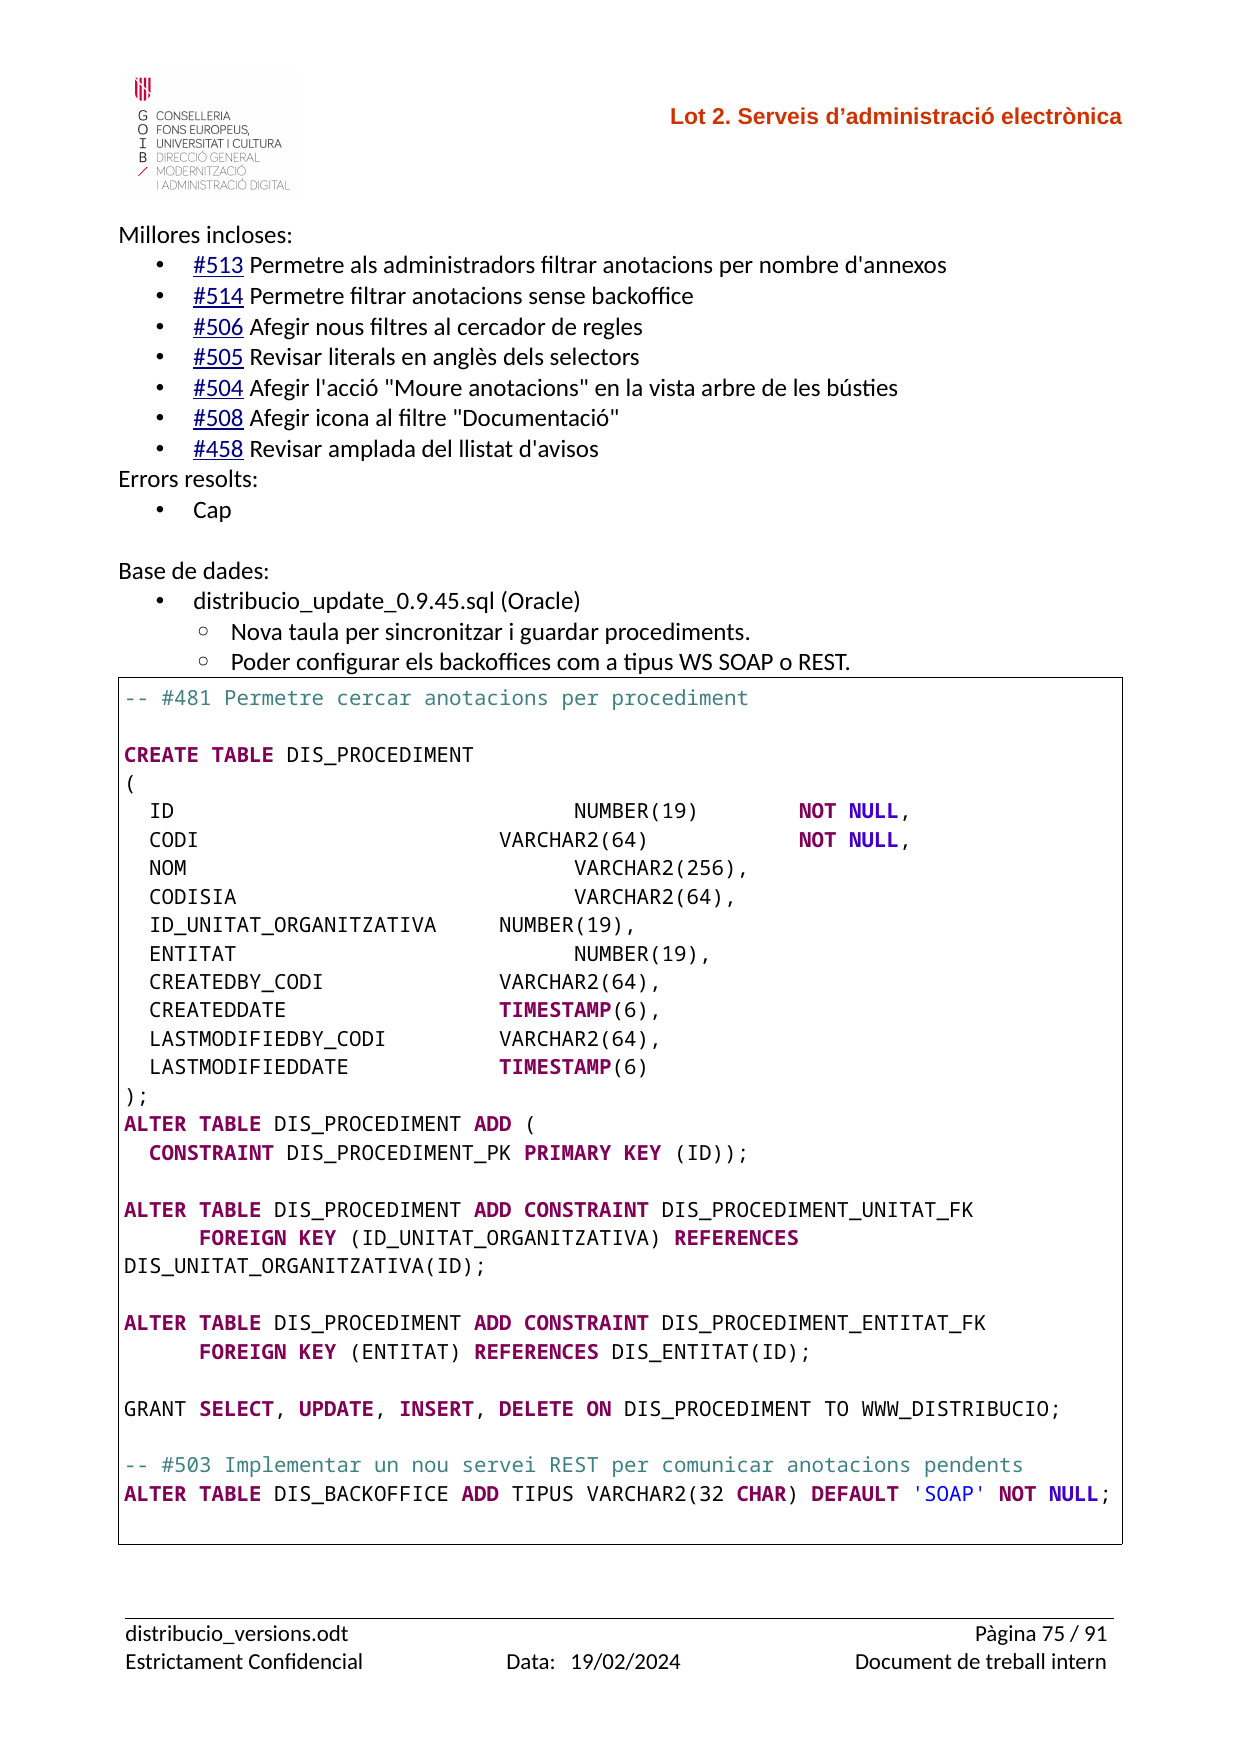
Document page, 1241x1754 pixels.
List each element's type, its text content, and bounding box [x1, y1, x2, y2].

list #458 Revisar amplada del llistat d'avisos [156, 433, 1122, 463]
list #505 Revisar literals en anglès dels selectors [156, 341, 1122, 372]
table_header -- #481 Permetre cercar anotacions per procediment CREATE TABLE DIS_PROCEDIMENT ( ID NUMBER(19) NOT NULL, CODI VARCHAR2(64) NOT NULL, NOM VARCHAR2(256), CODISIA VARCHAR2(64), ID_UNITAT_ORGANITZATIVA NUMBER(19), ENTITAT NUMBER(19), CREATEDBY_CODI VARCHAR2(64), CREATEDDATE TIMESTAMP(6), LASTMODIFIEDBY_CODI VARCHAR2(64), LASTMODIFIEDDATE TIMESTAMP(6) ); ALTER TABLE DIS_PROCEDIMENT ADD ( CONSTRAINT DIS_PROCEDIMENT_PK PRIMARY KEY (ID)); ALTER TABLE DIS_PROCEDIMENT ADD CONSTRAINT DIS_PROCEDIMENT_UNITAT_FK FOREIGN KEY (ID_UNITAT_ORGANITZATIVA) REFERENCES DIS_UNITAT_ORGANITZATIVA(ID); ALTER TABLE DIS_PROCEDIMENT ADD CONSTRAINT DIS_PROCEDIMENT_ENTITAT_FK FOREIGN KEY (ENTITAT) REFERENCES DIS_ENTITAT(ID); GRANT SELECT, UPDATE, INSERT, DELETE ON DIS_PROCEDIMENT TO WWW_DISTRIBUCIO; -- #503 Implementar un nou servei REST per comunicar anotacions pendents ALTER TABLE DIS_BACKOFFICE ADD TIPUS VARCHAR2(32 CHAR) DEFAULT 'SOAP' NOT NULL; [119, 678, 1122, 1544]
picture [126, 70, 299, 197]
text Base de dades: [118, 555, 1122, 585]
text Millores incloses: [118, 219, 1122, 250]
list #506 Afegir nous filtres al cercador de regles [156, 311, 1122, 341]
text Errors resolts: [118, 463, 1122, 494]
list #514 Permetre filtrar anotacions sense backoffice [156, 280, 1122, 311]
list #508 Afegir icona al filtre "Documentació" [156, 402, 1122, 433]
list #513 Permetre als administradors filtrar anotacions per nombre d'annexos [156, 250, 1122, 280]
list distribucio_update_0.9.45.sql (Oracle) [156, 585, 1122, 616]
list Poder configurar els backoffices com a tipus WS SOAP o REST. [193, 646, 1122, 677]
list #504 Afegir l'acció "Moure anotacions" en la vista arbre de les bústies [156, 372, 1122, 402]
list Cap [156, 494, 1122, 524]
list Nova taula per sincronitzar i guardar procediments. [193, 616, 1122, 646]
